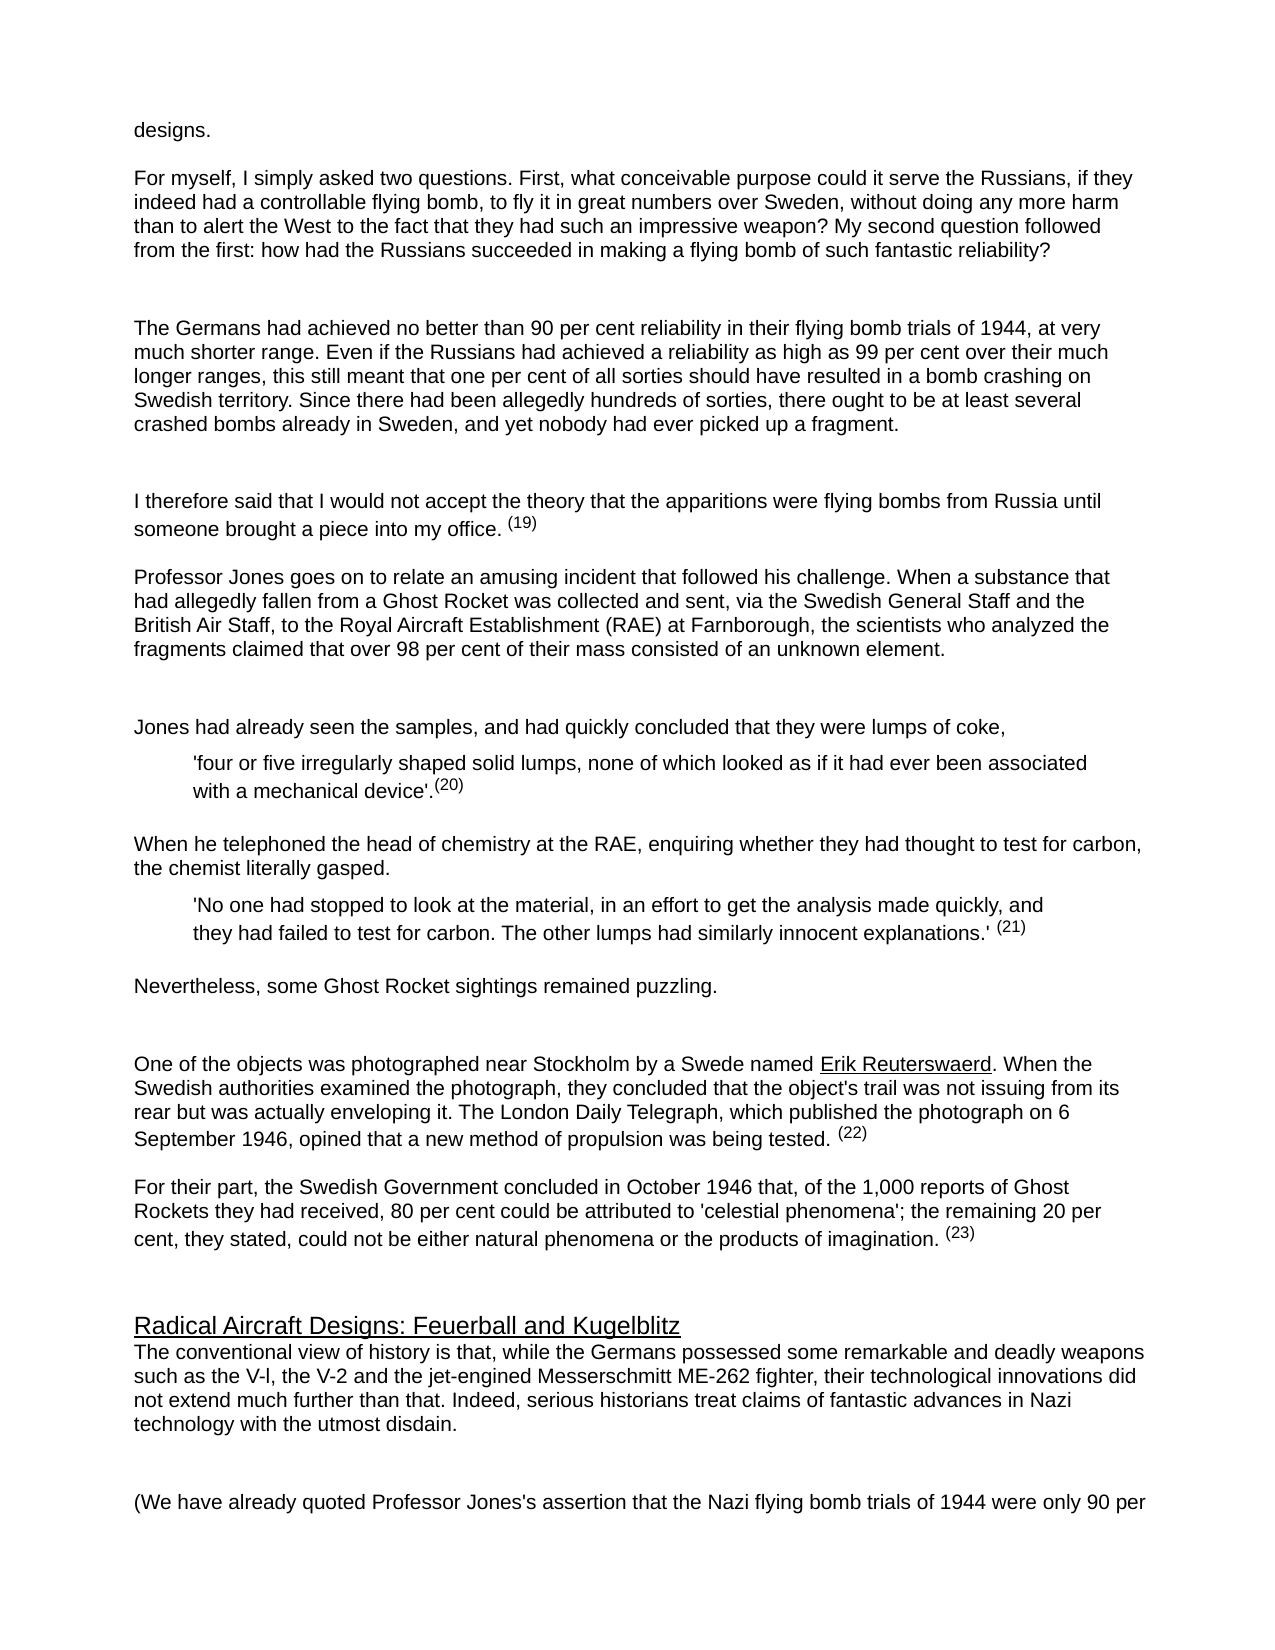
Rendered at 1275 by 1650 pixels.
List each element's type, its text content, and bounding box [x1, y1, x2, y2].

text The Germans had achieved no better than 90 per cent reliability in their flying bomb trials of 1944, at very much shorter range. Even if the Russians had achieved a reliability as high as 99 per cent over their much longer ranges, this still meant that one per cent of all sorties should have resulted in a bomb crashing on Swedish territory. Since there had been allegedly hundreds of sorties, there ought to be at least several crashed bombs already in Sweden, and yet nobody had ever picked up a fragment. [134, 316, 1147, 435]
text I therefore said that I would not accept the theory that the apparitions were flying bombs from Russia until someone brought a piece into my office. (19) Professor Jones goes on to relate an amusing incident that followed his challenge. When a substance that had allegedly fallen from a Ghost Rocket was collected and sent, via the Swedish General Staff and the British Air Staff, to the Royal Aircraft Establishment (RAE) at Farnborough, the scientists who analyzed the fragments claimed that over 98 per cent of their mass consisted of an unknown element. [134, 489, 1147, 661]
text (We have already quoted Professor Jones's assertion that the Nazi flying bomb trials of 1944 were only 90 per [134, 1490, 1147, 1514]
text When he telephoned the head of chemistry at the RAE, enquiring whether they had thought to test for carbon, the chemist literally gasped. [134, 832, 1147, 880]
text Nevertheless, some Ghost Rocket sightings remained puzzling. [134, 974, 1147, 998]
text 'four or five irregularly shaped solid lumps, none of which looked as if it had ever been associated with a mechanical device'.(20) [193, 751, 1088, 803]
text Jones had already seen the samples, and had quickly concluded that they were lumps of coke, [134, 714, 1147, 738]
text One of the objects was photographed near Stockholm by a Swede named Erik Reuterswaerd. When the Swedish authorities examined the photograph, they concluded that the object's trail was not issuing from its rear but was actually enveloping it. The London Daily Telegraph, which published the photograph on 6 September 1946, opined that a new method of propulsion was being tested. (22) For their part, the Swedish Government concluded in October 1946 that, of the 1,000 reports of Ghost Rockets they had received, 80 per cent could be attributed to 'celestial phenomena'; the remaining 20 per cent, they stated, could not be either natural phenomena or the products of imagination. (23) [134, 1052, 1147, 1275]
text 'No one had stopped to look at the material, in an effort to get the analysis made quickly, and they had failed to test for carbon. The other lumps had similarly innocent explanations.' (21) [193, 893, 1088, 944]
text designs. For myself, I simply asked two questions. First, what conceivable purpose could it serve the Russians, if they indeed had a controllable flying bomb, to fly it in great numbers over Sweden, without doing any more harm than to alert the West to the fact that they had such an impressive weapon? My second question followed from the first: how had the Russians succeeded in making a flying bomb of such fantastic reliability? [134, 118, 1147, 262]
text Radical Aircraft Designs: Feuerball and Kugelblitz The conventional view of history is that, while the Germans possessed some remarkable and deadly weapons such as the V-l, the V-2 and the jet-engined Messerschmitt ME-262 fighter, their technological innovations did not extend much further than that. Indeed, serious historians treat claims of fantastic advances in Nazi technology with the utmost disdain. [134, 1287, 1147, 1436]
